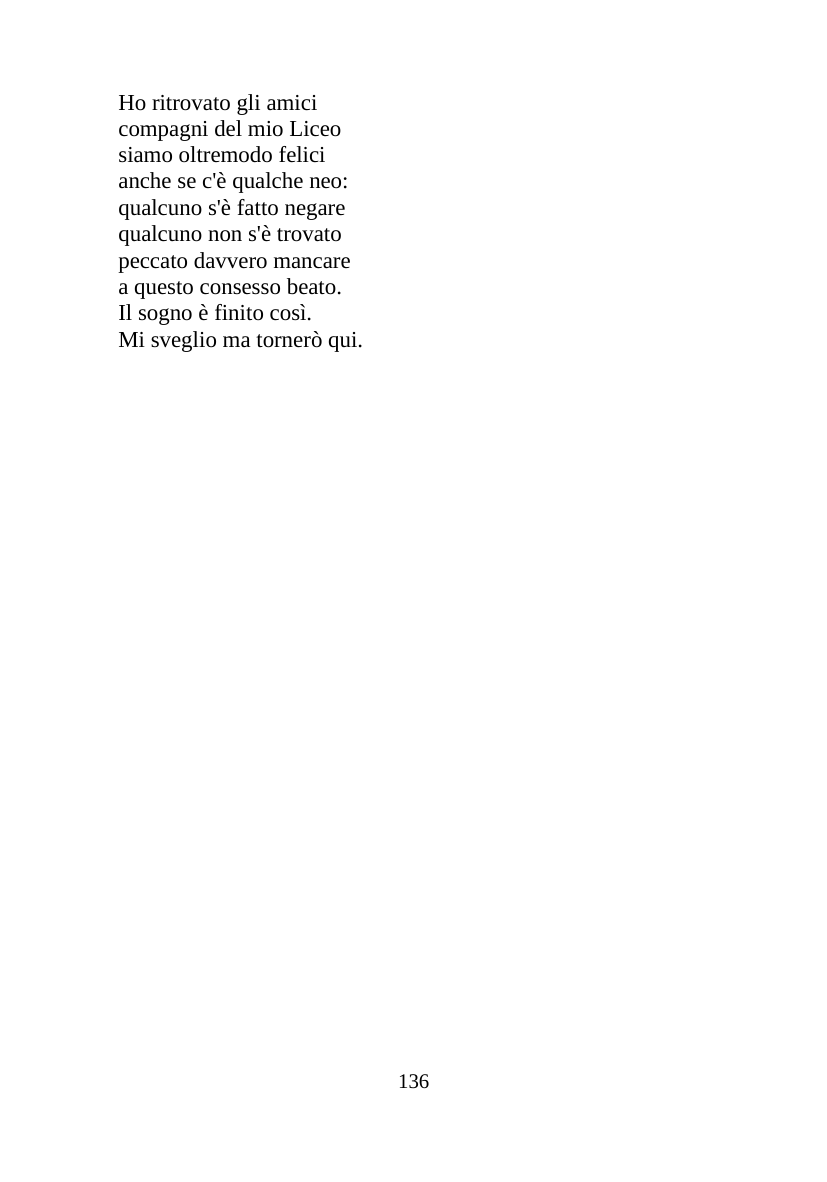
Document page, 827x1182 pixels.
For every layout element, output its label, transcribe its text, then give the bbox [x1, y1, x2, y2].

text qualcuno non s'è trovato [88, 220, 738, 247]
text qualcuno s'è fatto negare [88, 194, 738, 220]
text Il sogno è finito così. [88, 299, 738, 326]
text Ho ritrovato gli amici [88, 88, 738, 115]
text anche se c'è qualche neo: [88, 168, 738, 194]
text a questo consesso beato. [88, 273, 738, 299]
text compagni del mio Liceo [88, 115, 738, 141]
text peccato davvero mancare [88, 247, 738, 273]
text siamo oltremodo felici [88, 141, 738, 168]
text Mi sveglio ma tornerò qui. [88, 326, 738, 352]
